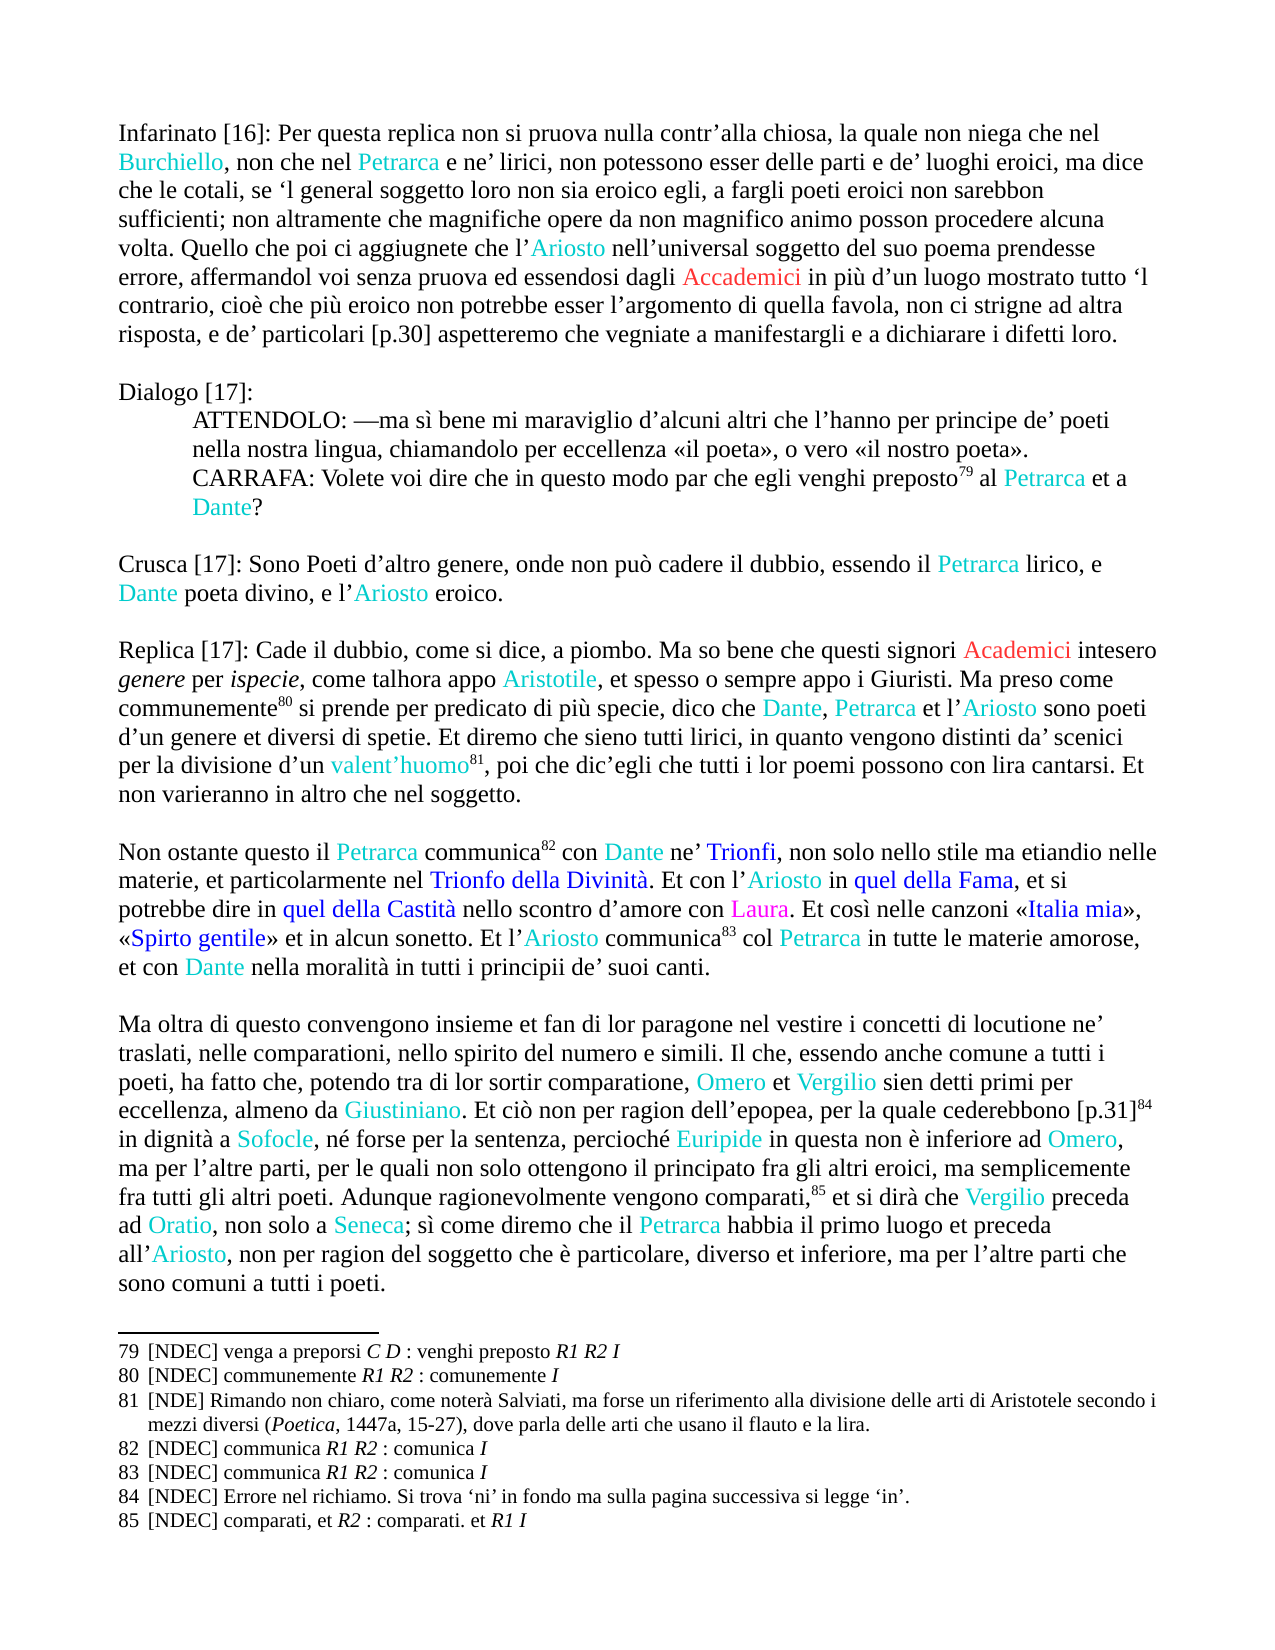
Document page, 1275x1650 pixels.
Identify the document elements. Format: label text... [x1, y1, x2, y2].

text Non ostante questo il Petrarca communica con Dante ne’ Trionfi, non solo nello stile ma etiandio nelle materie, et particolarmente nel Trionfo della Divinità. Et con l’Ariosto in quel della Fama, et si potrebbe dire in quel della Castità nello scontro d’amore con Laura. Et così nelle canzoni «Italia mia», «Spirto gentile» et in alcun sonetto. Et l’Ariosto communica col Petrarca in tutte le materie amorose, et con Dante nella moralità in tutti i principii de’ suoi canti. [118, 837, 1157, 981]
text Ma oltra di questo convengono insieme et fan di lor paragone nel vestire i concetti di locutione ne’ traslati, nelle comparationi, nello spirito del numero e simili. Il che, essendo anche comune a tutti i poeti, ha fatto che, potendo tra di lor sortir comparatione, Omero et Vergilio sien detti primi per eccellenza, almeno da Giustiniano. Et ciò non per ragion dell’epopea, per la quale cederebbono [p.31] in dignità a Sofocle, né forse per la sentenza, percioché Euripide in questa non è inferiore ad Omero, ma per l’altre parti, per le quali non solo ottengono il principato fra gli altri eroici, ma semplicemente fra tutti gli altri poeti. Adunque ragionevolmente vengono comparati, et si dirà che Vergilio preceda ad Oratio, non solo a Seneca; sì come diremo che il Petrarca habbia il primo luogo et preceda all’Ariosto, non per ragion del soggetto che è particolare, diverso et inferiore, ma per l’altre parti che sono comuni a tutti i poeti. [118, 1009, 1157, 1297]
text ATTENDOLO: —ma sì bene mi maraviglio d’alcuni altri che l’hanno per principe de’ poeti nella nostra lingua, chiamandolo per eccellenza «il poeta», o vero «il nostro poeta». [192, 406, 1157, 463]
text [NDEC] venga a preporsi C D : venghi preposto R1 R2 I [118, 1339, 1157, 1363]
text Crusca [17]: Sono Poeti d’altro genere, onde non può cadere il dubbio, essendo il Petrarca lirico, e Dante poeta divino, e l’Ariosto eroico. [118, 549, 1157, 607]
text [NDEC] communica R1 R2 : comunica I [118, 1460, 1157, 1484]
text Dialogo [17]: [118, 377, 1157, 406]
text [NDEC] comparati, et R2 : comparati. et R1 I [118, 1508, 1157, 1532]
text [NDEC] communica R1 R2 : comunica I [118, 1436, 1157, 1460]
text [NDEC] Errore nel richiamo. Si trova ‘ni’ in fondo ma sulla pagina successiva si legge ‘in’. [118, 1484, 1157, 1508]
text Replica [17]: Cade il dubbio, come si dice, a piombo. Ma so bene che questi signori Academici intesero genere per ispecie, come talhora appo Aristotile, et spesso o sempre appo i Giuristi. Ma preso come communemente si prende per predicato di più specie, dico che Dante, Petrarca et l’Ariosto sono poeti d’un genere et diversi di spetie. Et diremo che sieno tutti lirici, in quanto vengono distinti da’ scenici per la divisione d’un valent’huomo, poi che dic’egli che tutti i lor poemi possono con lira cantarsi. Et non varieranno in altro che nel soggetto. [118, 636, 1157, 808]
text Infarinato [16]: Per questa replica non si pruova nulla contr’alla chiosa, la quale non niega che nel Burchiello, non che nel Petrarca e ne’ lirici, non potessono esser delle parti e de’ luoghi eroici, ma dice che le cotali, se ‘l general soggetto loro non sia eroico egli, a fargli poeti eroici non sarebbon sufficienti; non altramente che magnifiche opere da non magnifico animo posson procedere alcuna volta. Quello che poi ci aggiugnete che l’Ariosto nell’universal soggetto del suo poema prendesse errore, affermandol voi senza pruova ed essendosi dagli Accademici in più d’un luogo mostrato tutto ‘l contrario, cioè che più eroico non potrebbe esser l’argomento di quella favola, non ci strigne ad altra risposta, e de’ particolari [p.30] aspetteremo che vegniate a manifestargli e a dichiarare i difetti loro. [118, 118, 1157, 348]
text [NDE] Rimando non chiaro, come noterà Salviati, ma forse un riferimento alla divisione delle arti di Aristotele secondo i mezzi diversi (Poetica, 1447a, 15-27), dove parla delle arti che usano il flauto e la lira. [118, 1387, 1157, 1436]
text CARRAFA: Volete voi dire che in questo modo par che egli venghi preposto al Petrarca et a Dante? [192, 463, 1157, 521]
text [NDEC] communemente R1 R2 : comunemente I [118, 1363, 1157, 1387]
